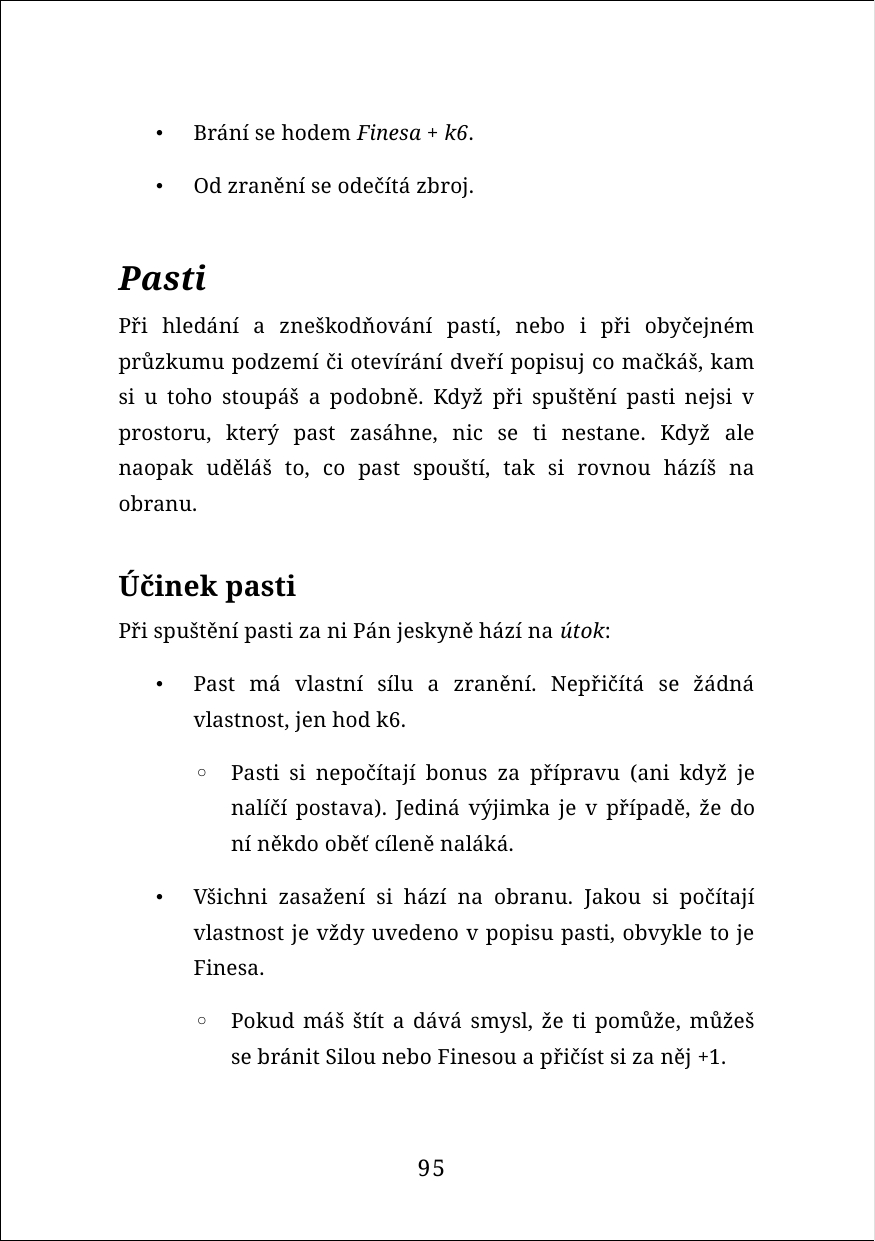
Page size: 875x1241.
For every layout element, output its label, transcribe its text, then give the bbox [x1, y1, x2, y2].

list Pasti si nepočítají bonus za přípravu (ani když je nalíčí postava). Jediná výjimka je v případě, že do ní někdo oběť cíleně naláká. [193, 758, 756, 857]
list Past má vlastní sílu a zranění. Nepřičítá se žádná vlastnost, jen hod k6. [156, 669, 756, 733]
list Pokud máš štít a dává smysl, že ti pomůže, můžeš se bránit Silou nebo Finesou a přičíst si za něj +1. [193, 1007, 756, 1071]
text Při spuštění pasti za ni Pán jeskyně hází na útok: [118, 616, 756, 644]
text Při hledání a zneškodňování pastí, nebo i při obyčejném průzkumu podzemí či otevírání dveří popisuj co mačkáš, kam si u toho stoupáš a podobně. Když při spuštění pasti nejsi v prostoru, který past zasáhne, nic se ti nestane. Když ale naopak uděláš to, co past spouští, tak si rovnou házíš na obranu. [118, 311, 756, 517]
subtitle Pasti [118, 254, 756, 300]
list Od zranění se odečítá zbroj. [156, 171, 756, 200]
list Brání se hodem Finesa + k6. [156, 118, 756, 147]
list Všichni zasažení si hází na obranu. Jakou si počítají vlastnost je vždy uvedeno v popisu pasti, obvykle to je Finesa. [156, 882, 756, 982]
subtitle Účinek pasti [118, 566, 756, 604]
